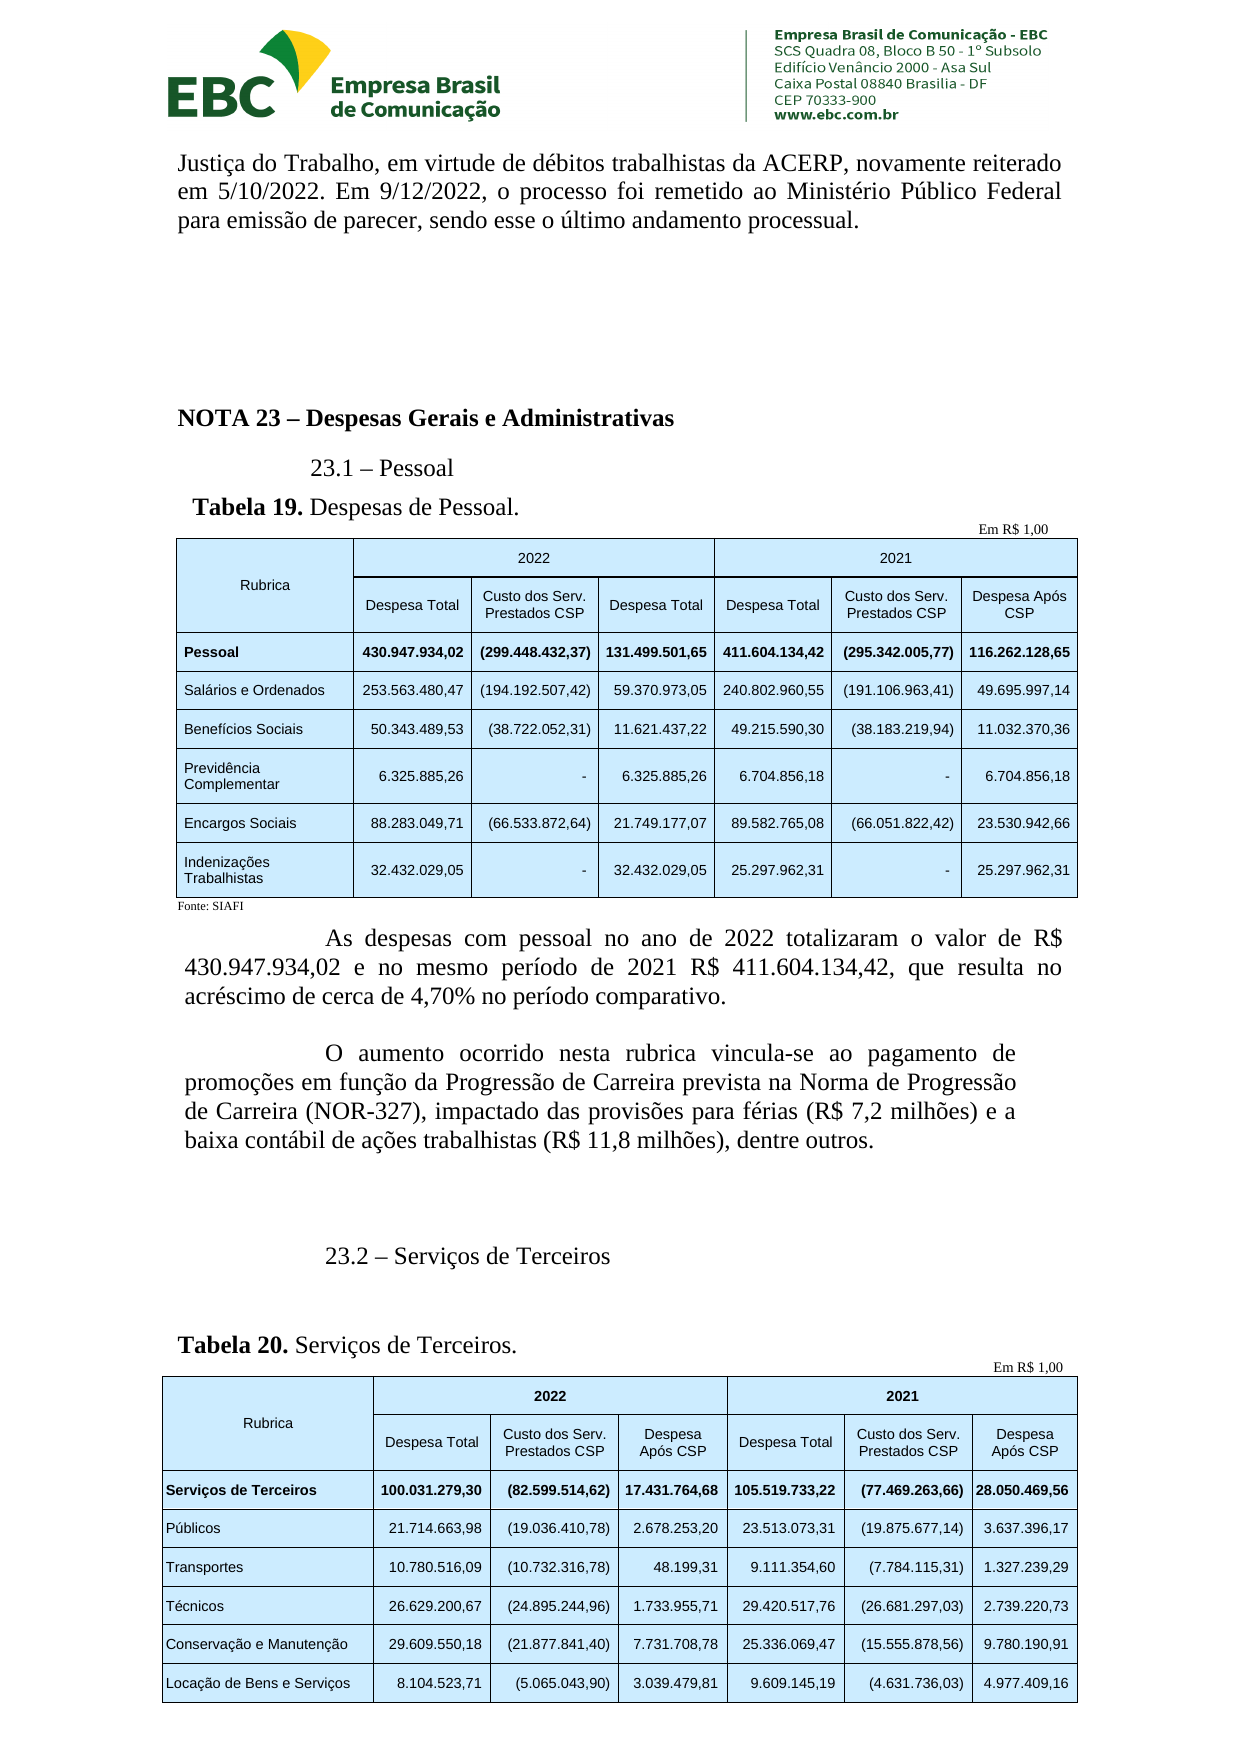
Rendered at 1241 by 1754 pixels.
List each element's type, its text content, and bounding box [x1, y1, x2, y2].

table_cell 2.678.253,20 [619, 1510, 727, 1547]
table_cell Despesa Após CSP [962, 578, 1077, 632]
table_cell 411.604.134,42 [715, 633, 831, 671]
table_cell 50.343.489,53 [354, 710, 471, 748]
table_cell Despesa Total [728, 1415, 844, 1470]
table_cell (77.469.263,66) [845, 1471, 972, 1508]
table_cell Conservação e Manutenção [163, 1625, 373, 1663]
table_cell (66.051.822,42) [832, 804, 961, 842]
table_cell 7.731.708,78 [619, 1625, 727, 1663]
table_header Rubrica [163, 1377, 373, 1470]
table_header Rubrica [177, 539, 353, 632]
text Fonte: SIAFI [177, 898, 1063, 913]
table_cell 32.432.029,05 [354, 843, 471, 897]
text NOTA 23 – Despesas Gerais e Administrativas [177, 403, 1063, 432]
table_cell 9.111.354,60 [728, 1548, 844, 1586]
text 23.1 – Pessoal [177, 453, 1063, 482]
table_cell (295.342.005,77) [832, 633, 961, 671]
table_cell Serviços de Terceiros [163, 1471, 373, 1508]
table_cell 6.704.856,18 [962, 749, 1077, 803]
text O aumento ocorrido nesta rubrica vincula-se ao pagamento de promoções em função da Progressão de Carreira prevista na Norma de Progressão de Carreira (NOR-327), impactado das provisões para férias (R$ 7,2 milhões) e a baixa contábil de ações trabalhistas (R$ 11,8 milhões), dentre outros. [184, 1038, 1017, 1153]
table_cell (7.784.115,31) [845, 1548, 972, 1586]
table_cell Custo dos Serv. Prestados CSP [472, 578, 598, 632]
table_cell 25.336.069,47 [728, 1625, 844, 1663]
table_cell 11.621.437,22 [599, 710, 714, 748]
table_cell Benefícios Sociais [177, 710, 353, 748]
table_cell (38.183.219,94) [832, 710, 961, 748]
table_cell - [832, 843, 961, 897]
table_cell 10.780.516,09 [374, 1548, 490, 1586]
table_cell 23.530.942,66 [962, 804, 1077, 842]
table_cell Técnicos [163, 1587, 373, 1624]
table_header 2021 [728, 1377, 1077, 1414]
table_cell 28.050.469,56 [973, 1471, 1077, 1508]
table_cell 25.297.962,31 [715, 843, 831, 897]
table_header 2022 [374, 1377, 727, 1414]
text Tabela 19. Despesas de Pessoal. [177, 492, 1063, 521]
table_cell 1.733.955,71 [619, 1587, 727, 1624]
table_cell 23.513.073,31 [728, 1510, 844, 1547]
table_cell 100.031.279,30 [374, 1471, 490, 1508]
table_cell 29.609.550,18 [374, 1625, 490, 1663]
table_cell - [472, 843, 598, 897]
table_cell (66.533.872,64) [472, 804, 598, 842]
table_cell (24.895.244,96) [491, 1587, 618, 1624]
table_cell 6.325.885,26 [599, 749, 714, 803]
table_cell (4.631.736,03) [845, 1664, 972, 1702]
table_cell Despesa Total [599, 578, 714, 632]
table_cell 17.431.764,68 [619, 1471, 727, 1508]
table_header 2021 [715, 539, 1077, 576]
table_cell (191.106.963,41) [832, 672, 961, 709]
table_cell 25.297.962,31 [962, 843, 1077, 897]
text Justiça do Trabalho, em virtude de débitos trabalhistas da ACERP, novamente reiterado em 5/10/2022. Em 9/12/2022, o processo foi remetido ao Ministério Público Federal para emissão de parecer, sendo esse o último andamento processual. [177, 148, 1063, 234]
table_cell Despesa Após CSP [973, 1415, 1077, 1470]
table_cell 9.780.190,91 [973, 1625, 1077, 1663]
table_cell (38.722.052,31) [472, 710, 598, 748]
table_cell 8.104.523,71 [374, 1664, 490, 1702]
table_cell Salários e Ordenados [177, 672, 353, 709]
table_cell (21.877.841,40) [491, 1625, 618, 1663]
table_cell (10.732.316,78) [491, 1548, 618, 1586]
table_cell (19.036.410,78) [491, 1510, 618, 1547]
table_cell 9.609.145,19 [728, 1664, 844, 1702]
table_cell 11.032.370,36 [962, 710, 1077, 748]
table_cell (82.599.514,62) [491, 1471, 618, 1508]
table_cell (15.555.878,56) [845, 1625, 972, 1663]
table_cell - [472, 749, 598, 803]
table_header 2022 [354, 539, 714, 576]
text Tabela 20. Serviços de Terceiros. [177, 1330, 1063, 1359]
table_cell 6.704.856,18 [715, 749, 831, 803]
table_cell (299.448.432,37) [472, 633, 598, 671]
table_cell 26.629.200,67 [374, 1587, 490, 1624]
table_cell 430.947.934,02 [354, 633, 471, 671]
table_cell 21.714.663,98 [374, 1510, 490, 1547]
table_cell Encargos Sociais [177, 804, 353, 842]
table_cell Transportes [163, 1548, 373, 1586]
table_cell 59.370.973,05 [599, 672, 714, 709]
table_cell Locação de Bens e Serviços [163, 1664, 373, 1702]
table_cell Despesa Total [354, 578, 471, 632]
table_cell 48.199,31 [619, 1548, 727, 1586]
table_cell Custo dos Serv. Prestados CSP [832, 578, 961, 632]
table_cell Públicos [163, 1510, 373, 1547]
table_cell Despesa Total [715, 578, 831, 632]
table_cell 32.432.029,05 [599, 843, 714, 897]
table_cell 4.977.409,16 [973, 1664, 1077, 1702]
table_cell 49.215.590,30 [715, 710, 831, 748]
table_cell 3.637.396,17 [973, 1510, 1077, 1547]
table_cell - [832, 749, 961, 803]
table_cell 2.739.220,73 [973, 1587, 1077, 1624]
table_cell Custo dos Serv. Prestados CSP [491, 1415, 618, 1470]
table_cell Despesa Após CSP [619, 1415, 727, 1470]
table_cell 1.327.239,29 [973, 1548, 1077, 1586]
table_cell (26.681.297,03) [845, 1587, 972, 1624]
table_cell 253.563.480,47 [354, 672, 471, 709]
table_cell 21.749.177,07 [599, 804, 714, 842]
table_cell (5.065.043,90) [491, 1664, 618, 1702]
table_cell 3.039.479,81 [619, 1664, 727, 1702]
table_cell (194.192.507,42) [472, 672, 598, 709]
table_cell (19.875.677,14) [845, 1510, 972, 1547]
table_cell 6.325.885,26 [354, 749, 471, 803]
text Em R$ 1,00 [177, 1359, 1063, 1376]
table_cell Previdência Complementar [177, 749, 353, 803]
table_cell 240.802.960,55 [715, 672, 831, 709]
table_cell Indenizações Trabalhistas [177, 843, 353, 897]
text 23.2 – Serviços de Terceiros [177, 1241, 1063, 1270]
text Em R$ 1,00 [177, 521, 1048, 538]
table_cell 131.499.501,65 [599, 633, 714, 671]
table_cell Despesa Total [374, 1415, 490, 1470]
table_cell 89.582.765,08 [715, 804, 831, 842]
table_cell 49.695.997,14 [962, 672, 1077, 709]
table_cell Pessoal [177, 633, 353, 671]
text As despesas com pessoal no ano de 2022 totalizaram o valor de R$ 430.947.934,02 e no mesmo período de 2021 R$ 411.604.134,42, que resulta no acréscimo de cerca de 4,70% no período comparativo. [184, 923, 1063, 1010]
table_cell Custo dos Serv. Prestados CSP [845, 1415, 972, 1470]
table_cell 116.262.128,65 [962, 633, 1077, 671]
table_cell 105.519.733,22 [728, 1471, 844, 1508]
table_cell 29.420.517,76 [728, 1587, 844, 1624]
table_cell 88.283.049,71 [354, 804, 471, 842]
